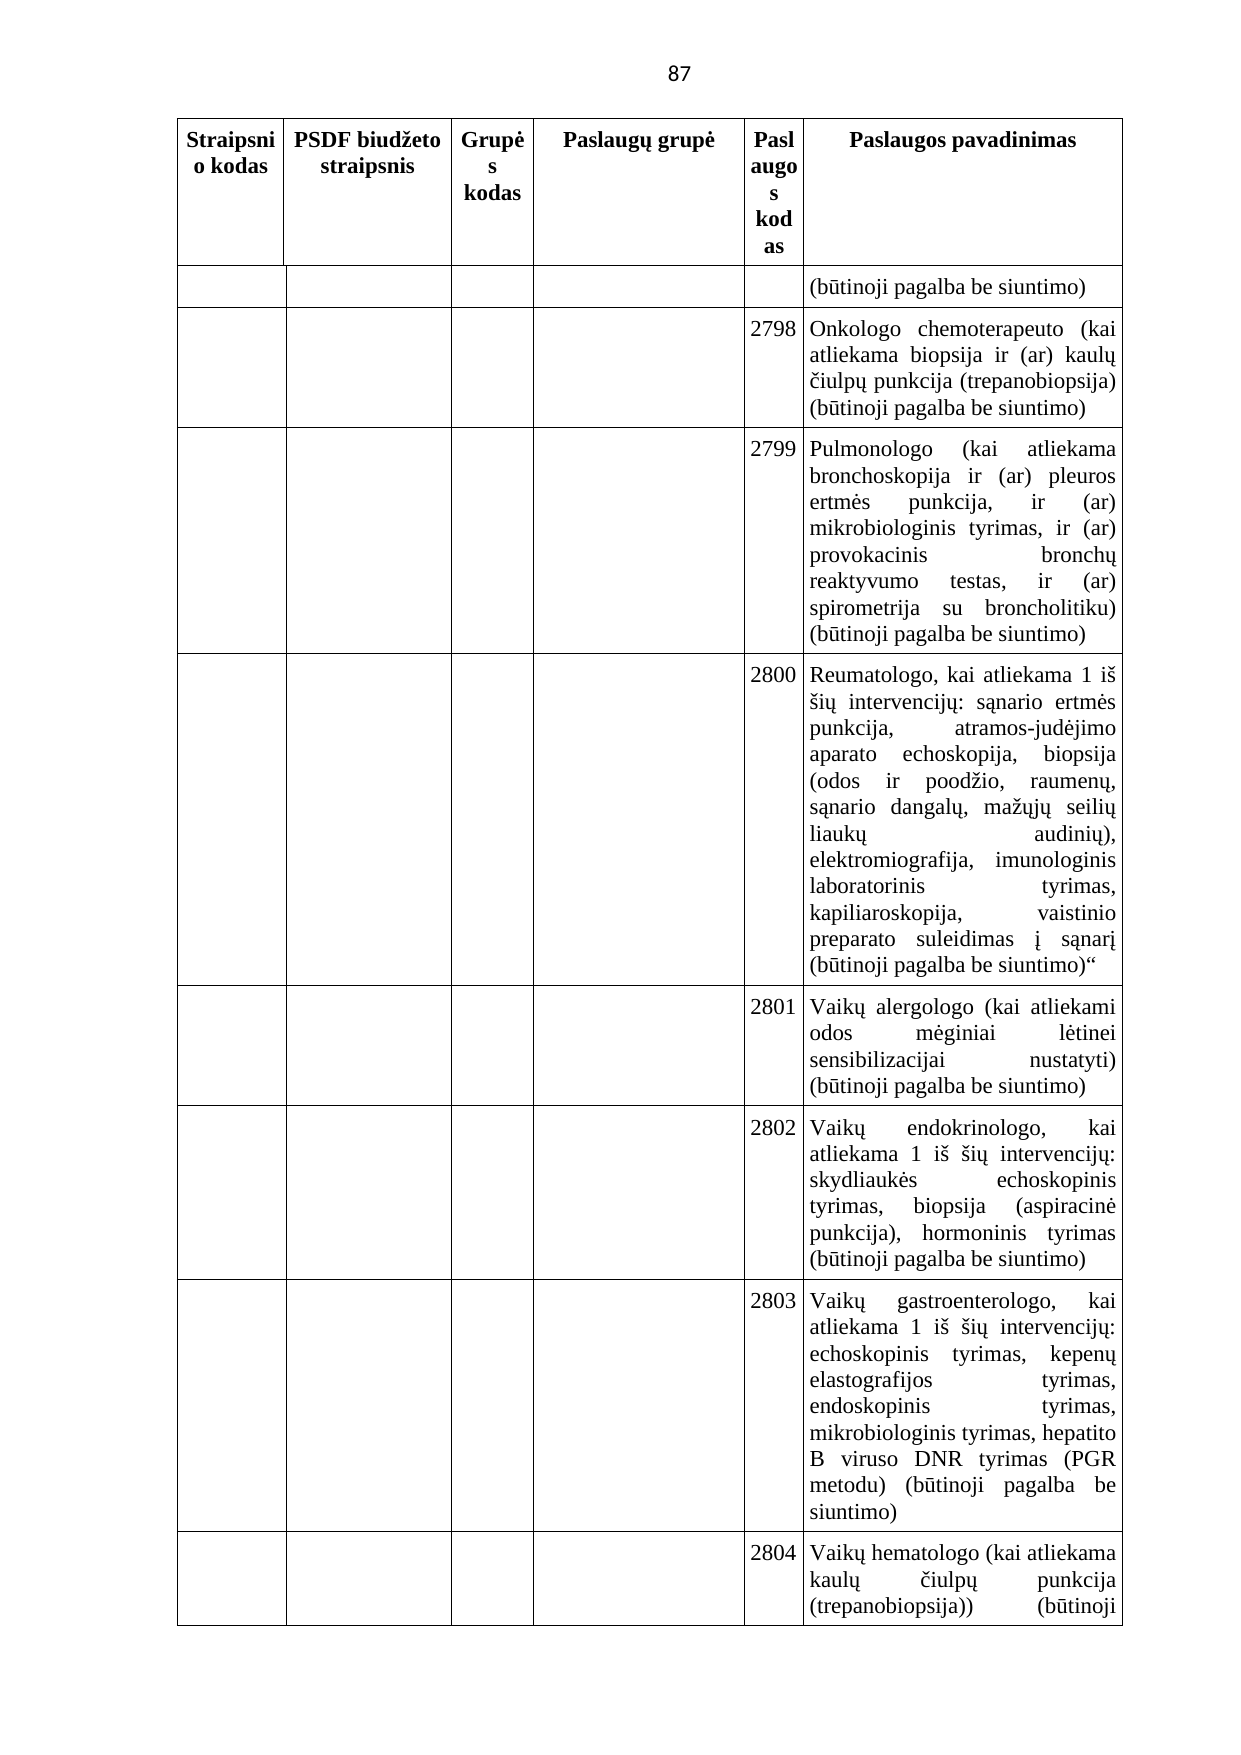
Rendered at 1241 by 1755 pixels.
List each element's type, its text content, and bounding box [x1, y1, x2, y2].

table_cell [287, 1532, 451, 1625]
table_cell 2800 [745, 654, 803, 985]
table_cell [534, 308, 744, 427]
table_cell [178, 428, 286, 653]
table_cell [452, 266, 533, 307]
table_cell [534, 1280, 744, 1531]
table_header Straipsnio kodas [178, 119, 283, 265]
table_cell [178, 1106, 286, 1279]
table_cell [178, 1532, 286, 1625]
table_cell [287, 266, 451, 307]
table_cell Vaikų gastroenterologo, kai atliekama 1 iš šių intervencijų: echoskopinis tyrimas, kepenų elastografijos tyrimas, endoskopinis tyrimas, mikrobiologinis tyrimas, hepatito B viruso DNR tyrimas (PGR metodu) (būtinoji pagalba be siuntimo) [804, 1280, 1122, 1531]
table_cell [287, 428, 451, 653]
table_cell 2804 [745, 1532, 803, 1625]
table_cell 2799 [745, 428, 803, 653]
table_cell Reumatologo, kai atliekama 1 iš šių intervencijų: sąnario ertmės punkcija, atramos-judėjimo aparato echoskopija, biopsija (odos ir poodžio, raumenų, sąnario dangalų, mažųjų seilių liaukų audinių), elektromiografija, imunologinis laboratorinis tyrimas, kapiliaroskopija, vaistinio preparato suleidimas į sąnarį (būtinoji pagalba be siuntimo)“ [804, 654, 1122, 985]
table_cell Onkologo chemoterapeuto (kai atliekama biopsija ir (ar) kaulų čiulpų punkcija (trepanobiopsija) (būtinoji pagalba be siuntimo) [804, 308, 1122, 427]
table_cell [452, 986, 533, 1105]
table_cell [534, 1532, 744, 1625]
table_cell [452, 1106, 533, 1279]
table_cell [534, 266, 744, 307]
table_cell [178, 1280, 286, 1531]
table_cell [452, 428, 533, 653]
table_cell [287, 308, 451, 427]
table_cell [178, 986, 286, 1105]
table_cell [452, 1280, 533, 1531]
table_cell 2798 [745, 308, 803, 427]
table_cell [534, 986, 744, 1105]
table_cell Vaikų hematologo (kai atliekama kaulų čiulpų punkcija (trepanobiopsija)) (būtinoji [804, 1532, 1122, 1625]
table_header Paslaugų grupė [534, 119, 744, 265]
table_cell Pulmonologo (kai atliekama bronchoskopija ir (ar) pleuros ertmės punkcija, ir (ar) mikrobiologinis tyrimas, ir (ar) provokacinis bronchų reaktyvumo testas, ir (ar) spirometrija su broncholitiku) (būtinoji pagalba be siuntimo) [804, 428, 1122, 653]
table_cell [287, 1106, 451, 1279]
table_cell Vaikų endokrinologo, kai atliekama 1 iš šių intervencijų: skydliaukės echoskopinis tyrimas, biopsija (aspiracinė punkcija), hormoninis tyrimas (būtinoji pagalba be siuntimo) [804, 1106, 1122, 1279]
table_cell [287, 1280, 451, 1531]
table_cell 2801 [745, 986, 803, 1105]
table_cell [452, 308, 533, 427]
table_cell [534, 428, 744, 653]
table_cell [287, 654, 451, 985]
table_cell [452, 1532, 533, 1625]
table_cell [745, 266, 803, 307]
table_cell (būtinoji pagalba be siuntimo) [804, 266, 1122, 307]
table_cell [452, 654, 533, 985]
table_header Paslaugos kodas [745, 119, 803, 265]
table_cell Vaikų alergologo (kai atliekami odos mėginiai lėtinei sensibilizacijai nustatyti) (būtinoji pagalba be siuntimo) [804, 986, 1122, 1105]
table_header PSDF biudžeto straipsnis [284, 119, 451, 265]
table_cell [534, 1106, 744, 1279]
table_cell [178, 308, 286, 427]
table_cell 2803 [745, 1280, 803, 1531]
table_cell [178, 266, 286, 307]
table_header Paslaugos pavadinimas [804, 119, 1122, 265]
table_cell [178, 654, 286, 985]
table_header Grupės kodas [452, 119, 533, 265]
table_cell 2802 [745, 1106, 803, 1279]
table_cell [534, 654, 744, 985]
table_cell [287, 986, 451, 1105]
